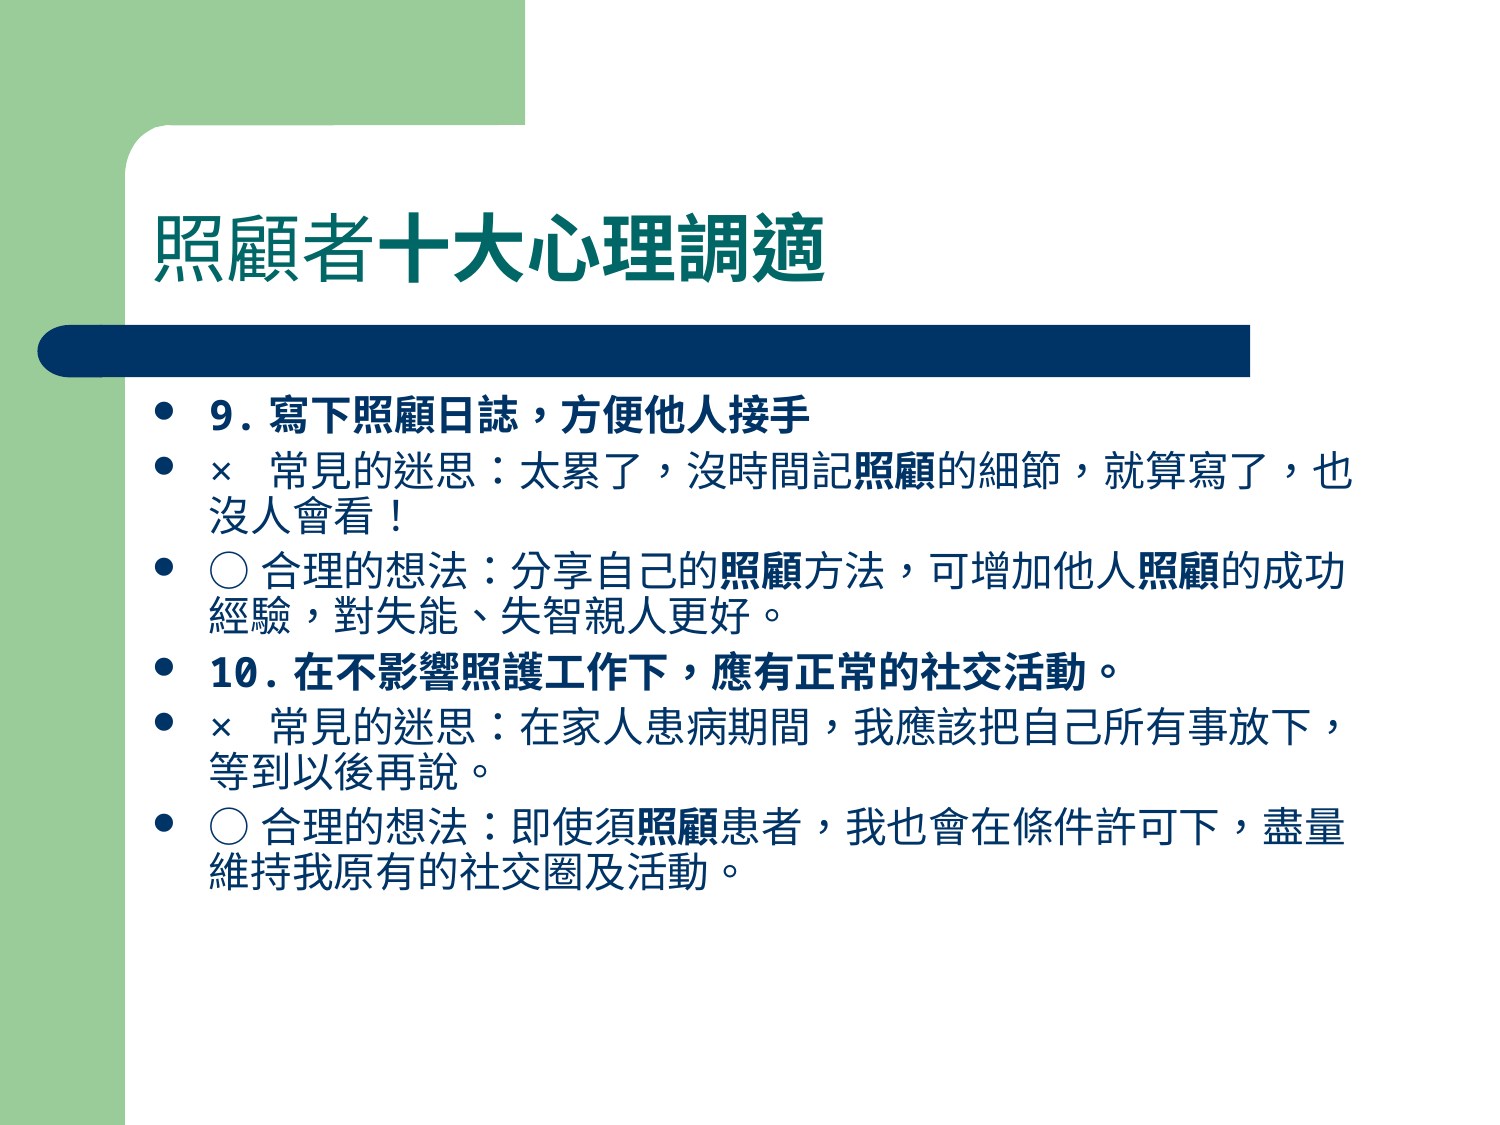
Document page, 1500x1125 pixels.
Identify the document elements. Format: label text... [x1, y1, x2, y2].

title 照顧者十大心理調適 [136, 136, 1414, 301]
list 9.寫下照顧日誌，方便他人接手 × 常見的迷思：太累了，沒時間記照顧的細節，就算寫了，也沒人會看！ ○合理的想法：分享自己的照顧方法，可增加他人照顧的成功經驗，對失能、失智親人更好。 10.在不影響照護工作下，應有正常的社交活動。 × 常見的迷思：在家人患病期間，我應該把自己所有事放下，等到以後再說。 ○合理的想法：即使須照顧患者，我也會在條件許可下，盡量維持我原有的社交圈及活動。 [137, 387, 1400, 999]
